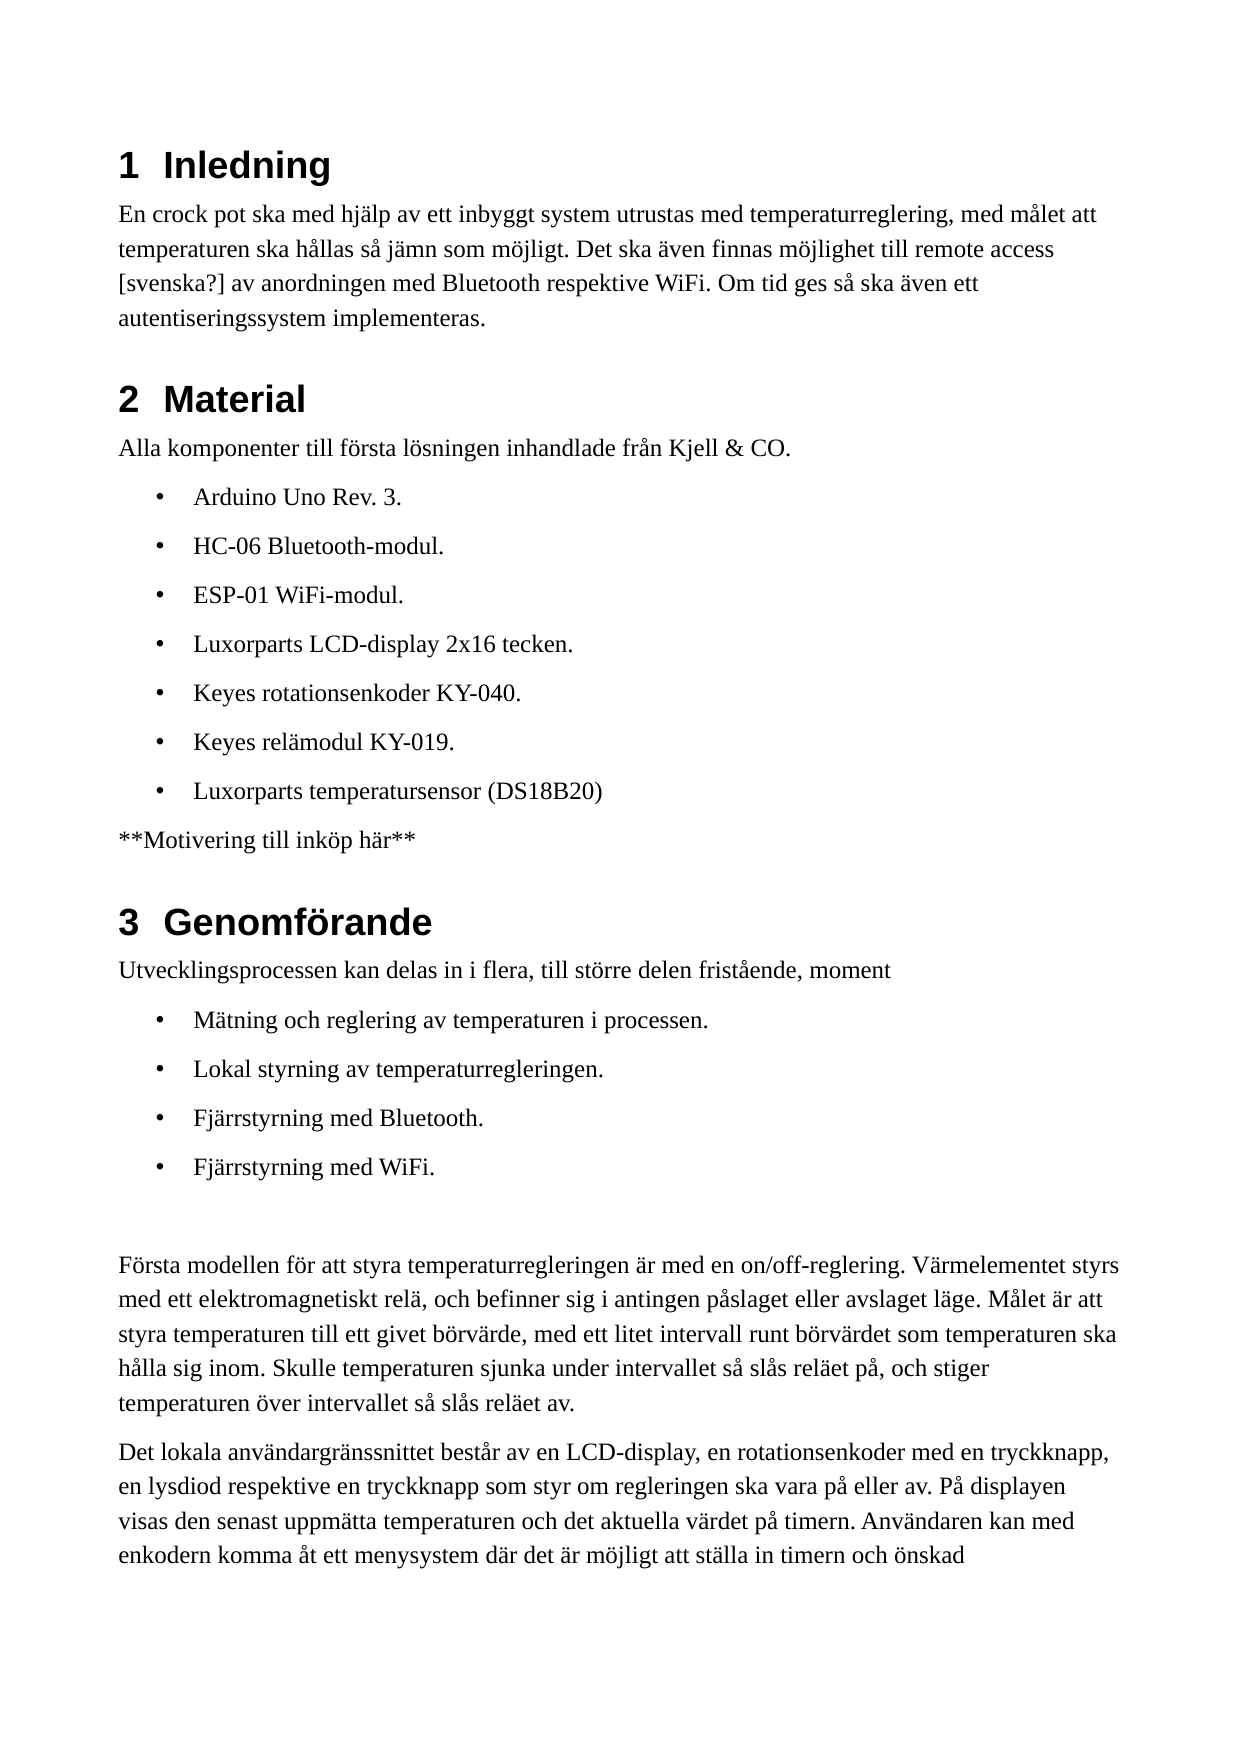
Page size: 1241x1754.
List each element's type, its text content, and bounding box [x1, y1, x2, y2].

subtitle Genomförande [118, 899, 1122, 943]
list Lokal styrning av temperaturregleringen. [156, 1054, 1122, 1082]
list Fjärrstyrning med WiFi. [156, 1152, 1122, 1181]
text Det lokala användargränssnittet består av en LCD-display, en rotationsenkoder med en tryckknapp, en lysdiod respektive en tryckknapp som styr om regleringen ska vara på eller av. På displayen visas den senast uppmätta temperaturen och det aktuella värdet på timern. Användaren kan med enkodern komma åt ett menysystem där det är möjligt att ställa in timern och önskad [118, 1437, 1122, 1569]
list Keyes relämodul KY-019. [156, 727, 1122, 756]
list Luxorparts LCD-display 2x16 tecken. [156, 629, 1122, 658]
text **Motivering till inköp här** [118, 825, 1122, 854]
list HC-06 Bluetooth-modul. [156, 531, 1122, 560]
list Keyes rotationsenkoder KY-040. [156, 678, 1122, 707]
text Alla komponenter till första lösningen inhandlade från Kjell & CO. [118, 433, 1122, 462]
list Mätning och reglering av temperaturen i processen. [156, 1005, 1122, 1033]
list Luxorparts temperatursensor (DS18B20) [156, 776, 1122, 805]
text En crock pot ska med hjälp av ett inbyggt system utrustas med temperaturreglering, med målet att temperaturen ska hållas så jämn som möjligt. Det ska även finnas möjlighet till remote access [svenska?] av anordningen med Bluetooth respektive WiFi. Om tid ges så ska även ett autentiseringssystem implementeras. [118, 199, 1122, 331]
subtitle Material [118, 377, 1122, 420]
list Arduino Uno Rev. 3. [156, 482, 1122, 511]
text Första modellen för att styra temperaturregleringen är med en on/off-reglering. Värmelementet styrs med ett elektromagnetiskt relä, och befinner sig i antingen påslaget eller avslaget läge. Målet är att styra temperaturen till ett givet börvärde, med ett litet intervall runt börvärdet som temperaturen ska hålla sig inom. Skulle temperaturen sjunka under intervallet så slås reläet på, och stiger temperaturen över intervallet så slås reläet av. [118, 1250, 1122, 1417]
list ESP-01 WiFi-modul. [156, 580, 1122, 609]
text Utvecklingsprocessen kan delas in i flera, till större delen fristående, moment [118, 956, 1122, 984]
subtitle Inledning [118, 143, 1122, 187]
list Fjärrstyrning med Bluetooth. [156, 1103, 1122, 1132]
